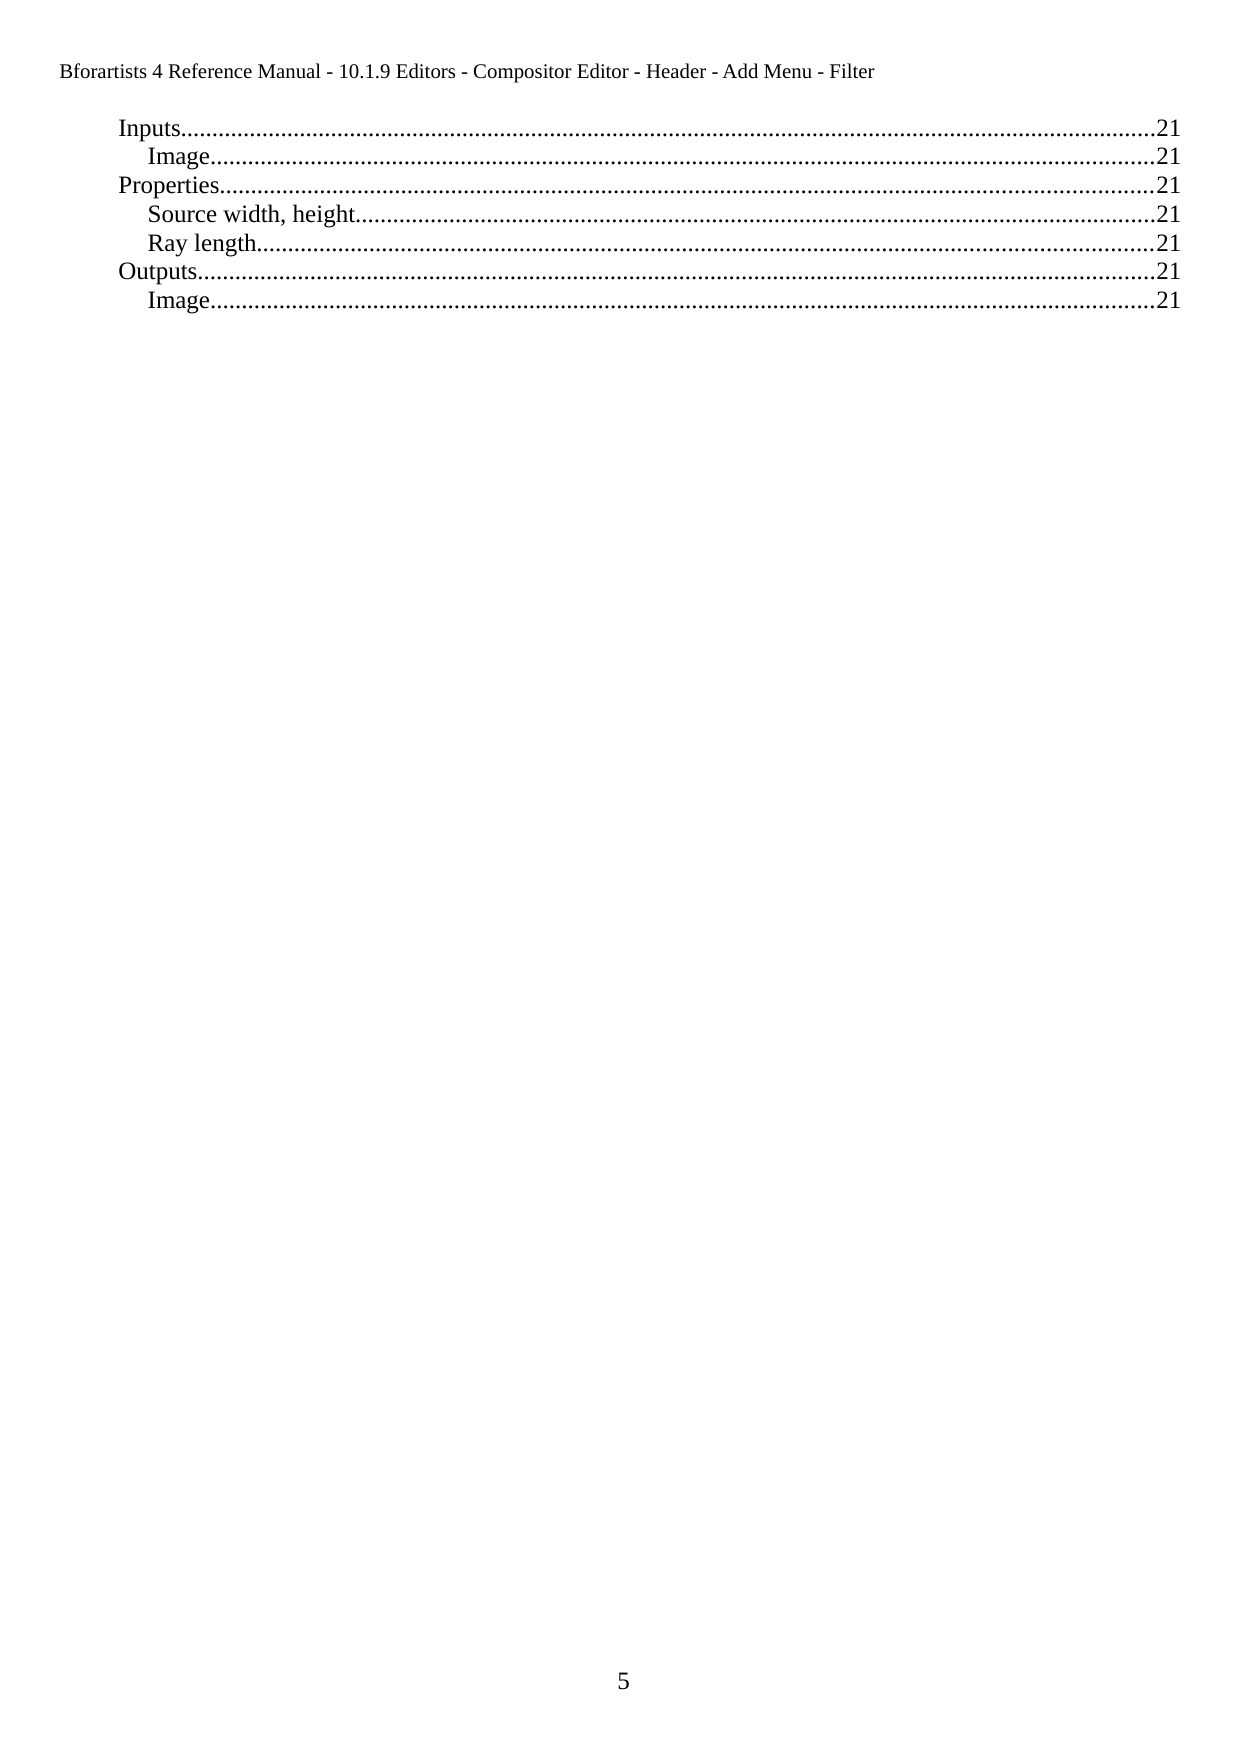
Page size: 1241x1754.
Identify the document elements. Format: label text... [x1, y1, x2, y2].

text Inputs 21 [118, 113, 1181, 141]
text Properties 21 [118, 170, 1181, 199]
text Image 21 [147, 285, 1181, 314]
text Ray length 21 [147, 228, 1181, 256]
text Image 21 [147, 141, 1181, 170]
text Source width, height 21 [147, 199, 1181, 228]
text Outputs 21 [118, 256, 1181, 285]
